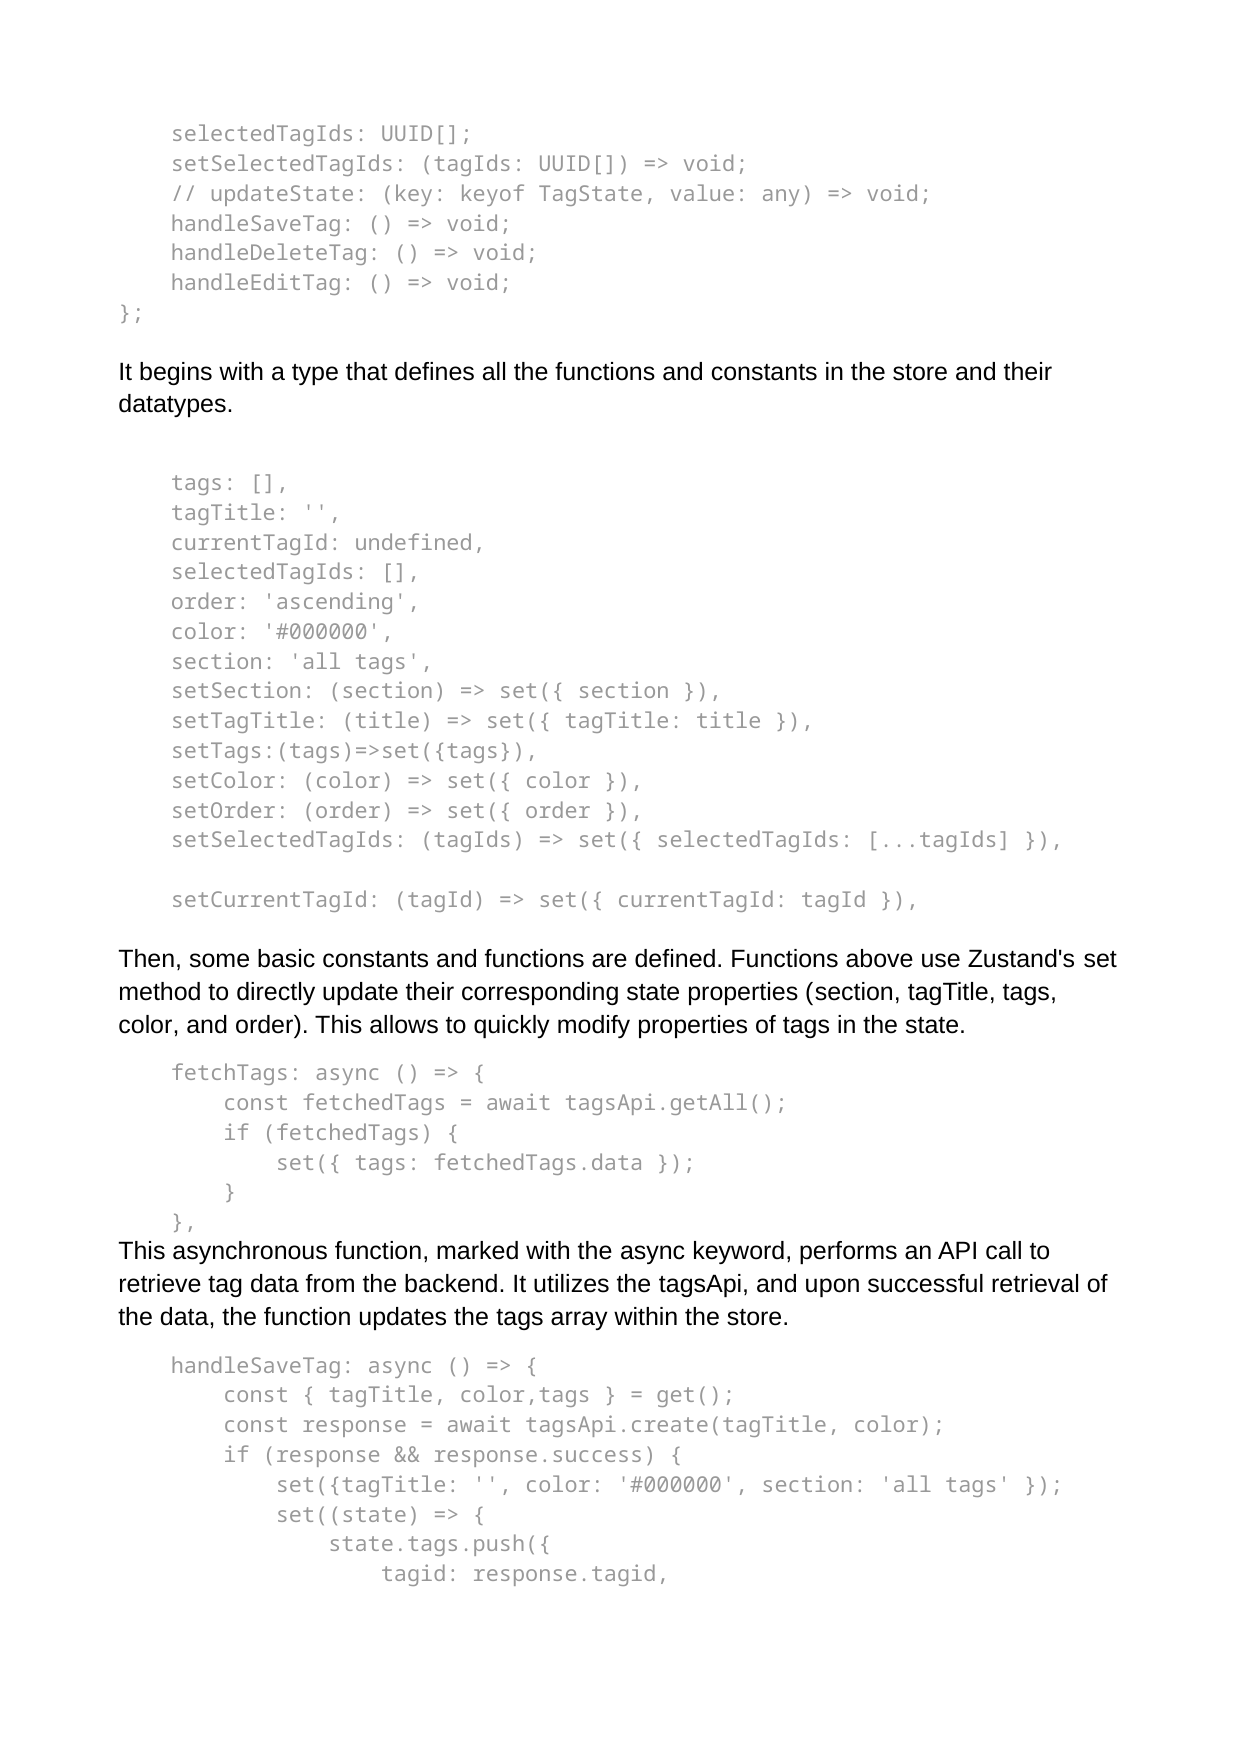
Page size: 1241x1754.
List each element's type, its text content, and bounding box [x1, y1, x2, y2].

text handleEditTag: () => void; [118, 267, 1122, 297]
text }; [118, 297, 1122, 327]
text It begins with a type that defines all the functions and constants in the store and their datatypes. [118, 356, 1122, 418]
text } [118, 1176, 1122, 1206]
text const response = await tagsApi.create(tagTitle, color); [118, 1409, 1122, 1439]
text set({tagTitle: '', color: '#000000', section: 'all tags' }); [118, 1469, 1122, 1498]
text setTagTitle: (title) => set({ tagTitle: title }), [118, 705, 1122, 735]
text Then, some basic constants and functions are defined. Functions above use Zustand's set method to directly update their corresponding state properties (section, tagTitle, tags, color, and order). This allows to quickly modify properties of tags in the state. [118, 943, 1122, 1038]
text handleSaveTag: async () => { [118, 1349, 1122, 1379]
text handleSaveTag: () => void; [118, 207, 1122, 237]
text }, [118, 1206, 1122, 1236]
text // updateState: (key: keyof TagState, value: any) => void; [118, 178, 1122, 207]
text setOrder: (order) => set({ order }), [118, 794, 1122, 824]
text if (response && response.success) { [118, 1439, 1122, 1469]
text order: 'ascending', [118, 586, 1122, 616]
text currentTagId: undefined, [118, 526, 1122, 556]
text setSection: (section) => set({ section }), [118, 675, 1122, 705]
text set((state) => { [118, 1498, 1122, 1528]
text selectedTagIds: UUID[]; [118, 118, 1122, 148]
text setSelectedTagIds: (tagIds) => set({ selectedTagIds: [...tagIds] }), [118, 824, 1122, 854]
text setSelectedTagIds: (tagIds: UUID[]) => void; [118, 148, 1122, 178]
text setCurrentTagId: (tagId) => set({ currentTagId: tagId }), [118, 884, 1122, 914]
text handleDeleteTag: () => void; [118, 237, 1122, 267]
text if (fetchedTags) { [118, 1117, 1122, 1147]
text const fetchedTags = await tagsApi.getAll(); [118, 1087, 1122, 1117]
text color: '#000000', [118, 616, 1122, 646]
text setTags:(tags)=>set({tags}), [118, 735, 1122, 765]
text setColor: (color) => set({ color }), [118, 765, 1122, 794]
text section: 'all tags', [118, 646, 1122, 675]
text tagTitle: '', [118, 497, 1122, 526]
text tagid: response.tagid, [118, 1558, 1122, 1588]
text state.tags.push({ [118, 1528, 1122, 1558]
text fetchTags: async () => { [118, 1057, 1122, 1087]
text selectedTagIds: [], [118, 556, 1122, 586]
text tags: [], [118, 467, 1122, 497]
text const { tagTitle, color,tags } = get(); [118, 1379, 1122, 1409]
text set({ tags: fetchedTags.data }); [118, 1147, 1122, 1176]
text This asynchronous function, marked with the async keyword, performs an API call to retrieve tag data from the backend. It utilizes the tagsApi, and upon successful retrieval of the data, the function updates the tags array within the store. [118, 1236, 1122, 1331]
